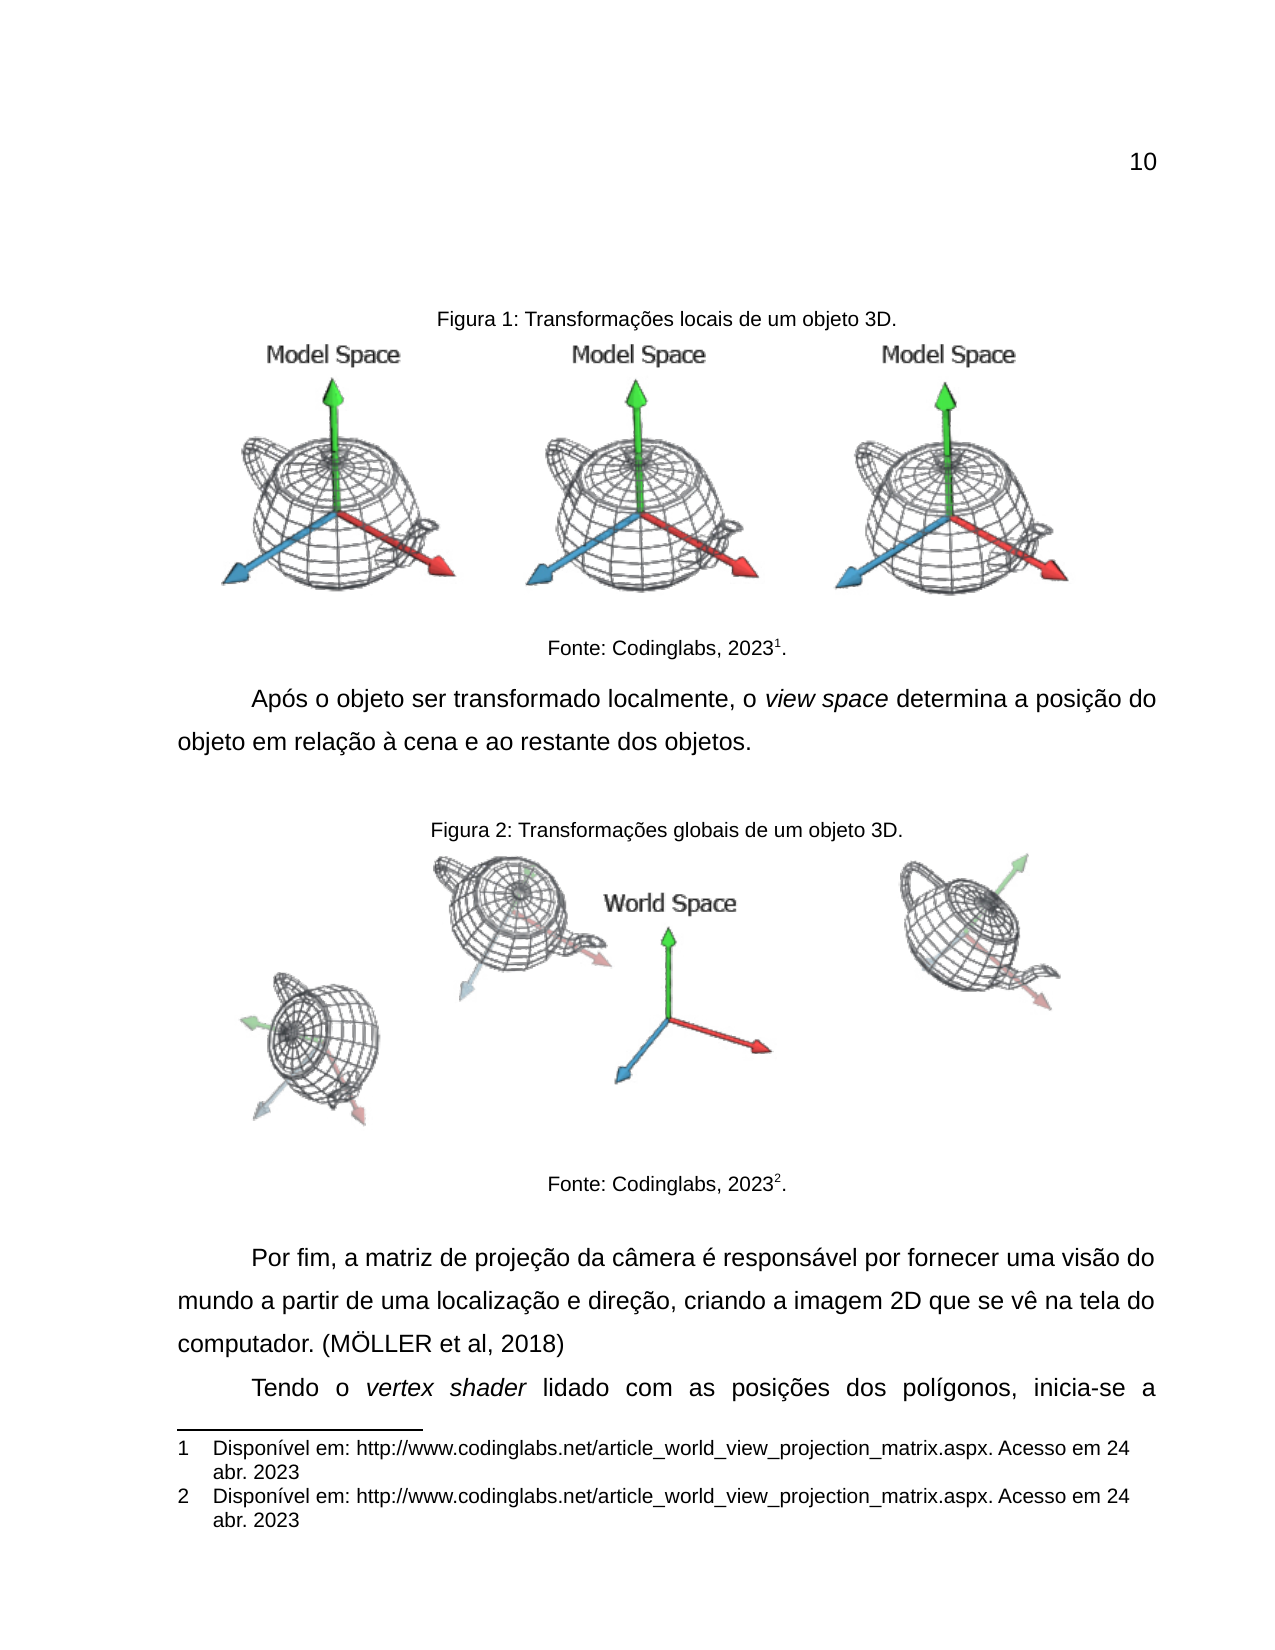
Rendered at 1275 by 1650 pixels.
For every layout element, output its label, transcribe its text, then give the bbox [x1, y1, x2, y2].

text Figura 1: Transformações locais de um objeto 3D. [177, 307, 1157, 330]
text Fonte: Codinglabs, 2023. [177, 636, 1157, 660]
text Após o objeto ser transformado localmente, o view space determina a posição do objeto em relação à cena e ao restante dos objetos. [177, 684, 1157, 756]
picture [177, 330, 1157, 636]
text Por fim, a matriz de projeção da câmera é responsável por fornecer uma visão do mundo a partir de uma localização e direção, criando a imagem 2D que se vê na tela do computador. (MÖLLER et al, 2018) [177, 1243, 1157, 1358]
text Disponível em: http://www.codinglabs.net/article_world_view_projection_matrix.aspx. Acesso em 24 abr. 2023 [177, 1436, 1157, 1484]
picture [177, 842, 1157, 1148]
text Tendo o vertex shader lidado com as posições dos polígonos, inicia-se a [177, 1373, 1157, 1401]
text Disponível em: http://www.codinglabs.net/article_world_view_projection_matrix.aspx. Acesso em 24 abr. 2023 [177, 1484, 1157, 1532]
text Figura 2: Transformações globais de um objeto 3D. [177, 818, 1157, 842]
text Fonte: Codinglabs, 2023. [177, 1171, 1157, 1195]
